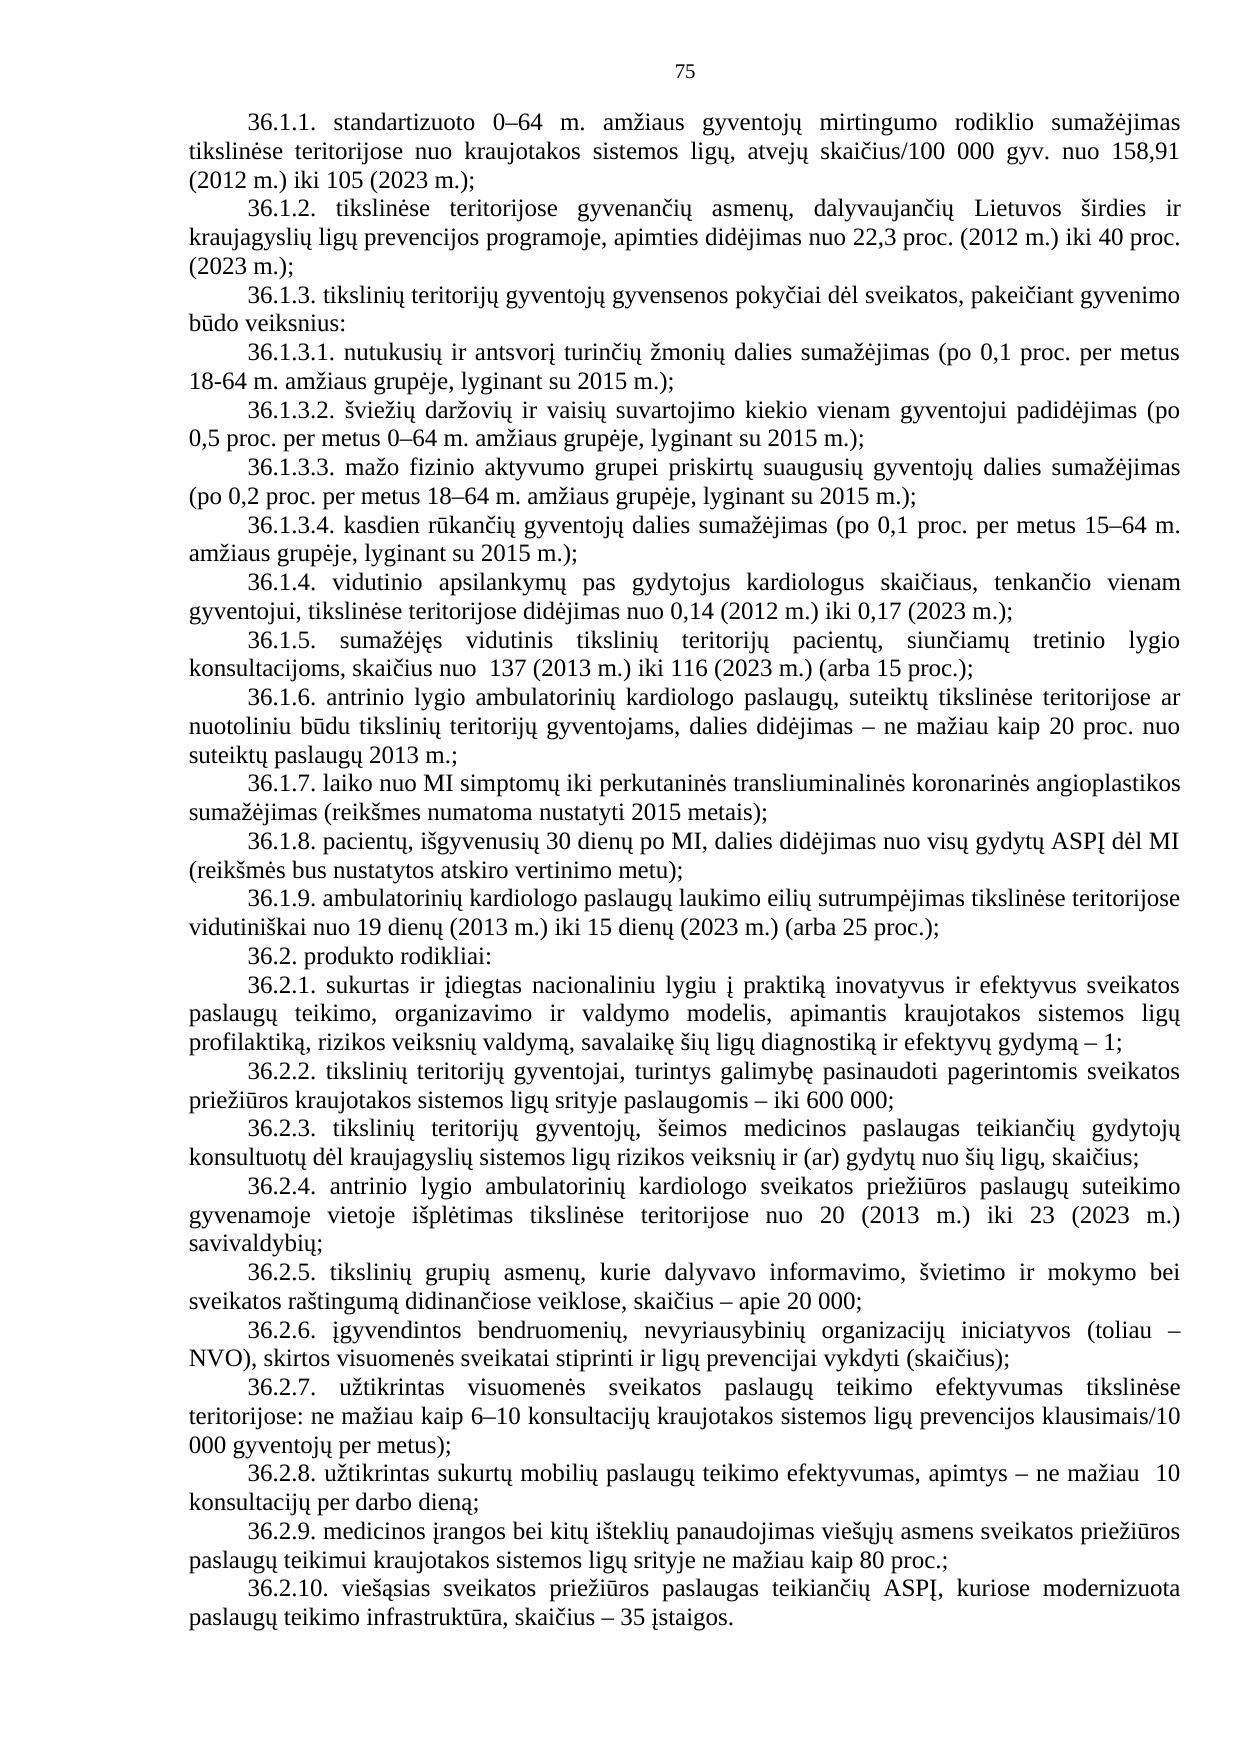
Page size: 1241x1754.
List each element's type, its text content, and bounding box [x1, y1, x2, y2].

text 36.1.3.2. šviežių daržovių ir vaisių suvartojimo kiekio vienam gyventojui padidėjimas (po 0,5 proc. per metus 0–64 m. amžiaus grupėje, lyginant su 2015 m.); [188, 395, 1181, 452]
text 36.1.2. tikslinėse teritorijose gyvenančių asmenų, dalyvaujančių Lietuvos širdies ir kraujagyslių ligų prevencijos programoje, apimties didėjimas nuo 22,3 proc. (2012 m.) iki 40 proc. (2023 m.); [188, 193, 1181, 280]
text 36.2.7. užtikrintas visuomenės sveikatos paslaugų teikimo efektyvumas tikslinėse teritorijose: ne mažiau kaip 6–10 konsultacijų kraujotakos sistemos ligų prevencijos klausimais/10 000 gyventojų per metus); [188, 1372, 1181, 1458]
text 36.2.3. tikslinių teritorijų gyventojų, šeimos medicinos paslaugas teikiančių gydytojų konsultuotų dėl kraujagyslių sistemos ligų rizikos veiksnių ir (ar) gydytų nuo šių ligų, skaičius; [188, 1113, 1181, 1171]
text 36.1.7. laiko nuo MI simptomų iki perkutaninės transliuminalinės koronarinės angioplastikos sumažėjimas (reikšmes numatoma nustatyti 2015 metais); [188, 768, 1181, 826]
text 36.1.6. antrinio lygio ambulatorinių kardiologo paslaugų, suteiktų tikslinėse teritorijose ar nuotoliniu būdu tikslinių teritorijų gyventojams, dalies didėjimas – ne mažiau kaip 20 proc. nuo suteiktų paslaugų 2013 m.; [188, 682, 1181, 768]
text 36.1.8. pacientų, išgyvenusių 30 dienų po MI, dalies didėjimas nuo visų gydytų ASPĮ dėl MI (reikšmės bus nustatytos atskiro vertinimo metu); [188, 826, 1181, 883]
text 36.2.8. užtikrintas sukurtų mobilių paslaugų teikimo efektyvumas, apimtys – ne mažiau 10 konsultacijų per darbo dieną; [188, 1458, 1181, 1516]
text 36.2.4. antrinio lygio ambulatorinių kardiologo sveikatos priežiūros paslaugų suteikimo gyvenamoje vietoje išplėtimas tikslinėse teritorijose nuo 20 (2013 m.) iki 23 (2023 m.) savivaldybių; [188, 1171, 1181, 1257]
text 36.2.1. sukurtas ir įdiegtas nacionaliniu lygiu į praktiką inovatyvus ir efektyvus sveikatos paslaugų teikimo, organizavimo ir valdymo modelis, apimantis kraujotakos sistemos ligų profilaktiką, rizikos veiksnių valdymą, savalaikę šių ligų diagnostiką ir efektyvų gydymą – 1; [188, 970, 1181, 1056]
text 36.2.9. medicinos įrangos bei kitų išteklių panaudojimas viešųjų asmens sveikatos priežiūros paslaugų teikimui kraujotakos sistemos ligų srityje ne mažiau kaip 80 proc.; [188, 1516, 1181, 1573]
text 36.1.1. standartizuoto 0–64 m. amžiaus gyventojų mirtingumo rodiklio sumažėjimas tikslinėse teritorijose nuo kraujotakos sistemos ligų, atvejų skaičius/100 000 gyv. nuo 158,91 (2012 m.) iki 105 (2023 m.); [188, 107, 1181, 193]
text 36.1.9. ambulatorinių kardiologo paslaugų laukimo eilių sutrumpėjimas tikslinėse teritorijose vidutiniškai nuo 19 dienų (2013 m.) iki 15 dienų (2023 m.) (arba 25 proc.); [188, 883, 1181, 941]
text 36.1.3.4. kasdien rūkančių gyventojų dalies sumažėjimas (po 0,1 proc. per metus 15–64 m. amžiaus grupėje, lyginant su 2015 m.); [188, 510, 1181, 567]
text 36.1.3.3. mažo fizinio aktyvumo grupei priskirtų suaugusių gyventojų dalies sumažėjimas (po 0,2 proc. per metus 18–64 m. amžiaus grupėje, lyginant su 2015 m.); [188, 452, 1181, 510]
text 36.1.3.1. nutukusių ir antsvorį turinčių žmonių dalies sumažėjimas (po 0,1 proc. per metus 18-64 m. amžiaus grupėje, lyginant su 2015 m.); [188, 337, 1181, 395]
text 36.2.5. tikslinių grupių asmenų, kurie dalyvavo informavimo, švietimo ir mokymo bei sveikatos raštingumą didinančiose veiklose, skaičius – apie 20 000; [188, 1257, 1181, 1315]
text 36.2.2. tikslinių teritorijų gyventojai, turintys galimybę pasinaudoti pagerintomis sveikatos priežiūros kraujotakos sistemos ligų srityje paslaugomis – iki 600 000; [188, 1056, 1181, 1113]
text 36.1.5. sumažėjęs vidutinis tikslinių teritorijų pacientų, siunčiamų tretinio lygio konsultacijoms, skaičius nuo 137 (2013 m.) iki 116 (2023 m.) (arba 15 proc.); [188, 625, 1181, 682]
text 36.2.10. viešąsias sveikatos priežiūros paslaugas teikiančių ASPĮ, kuriose modernizuota paslaugų teikimo infrastruktūra, skaičius – 35 įstaigos. [188, 1573, 1181, 1631]
text 36.1.3. tikslinių teritorijų gyventojų gyvensenos pokyčiai dėl sveikatos, pakeičiant gyvenimo būdo veiksnius: [188, 280, 1181, 337]
text 36.2. produkto rodikliai: [188, 941, 1181, 970]
text 36.1.4. vidutinio apsilankymų pas gydytojus kardiologus skaičiaus, tenkančio vienam gyventojui, tikslinėse teritorijose didėjimas nuo 0,14 (2012 m.) iki 0,17 (2023 m.); [188, 567, 1181, 625]
text 36.2.6. įgyvendintos bendruomenių, nevyriausybinių organizacijų iniciatyvos (toliau – NVO), skirtos visuomenės sveikatai stiprinti ir ligų prevencijai vykdyti (skaičius); [188, 1315, 1181, 1372]
